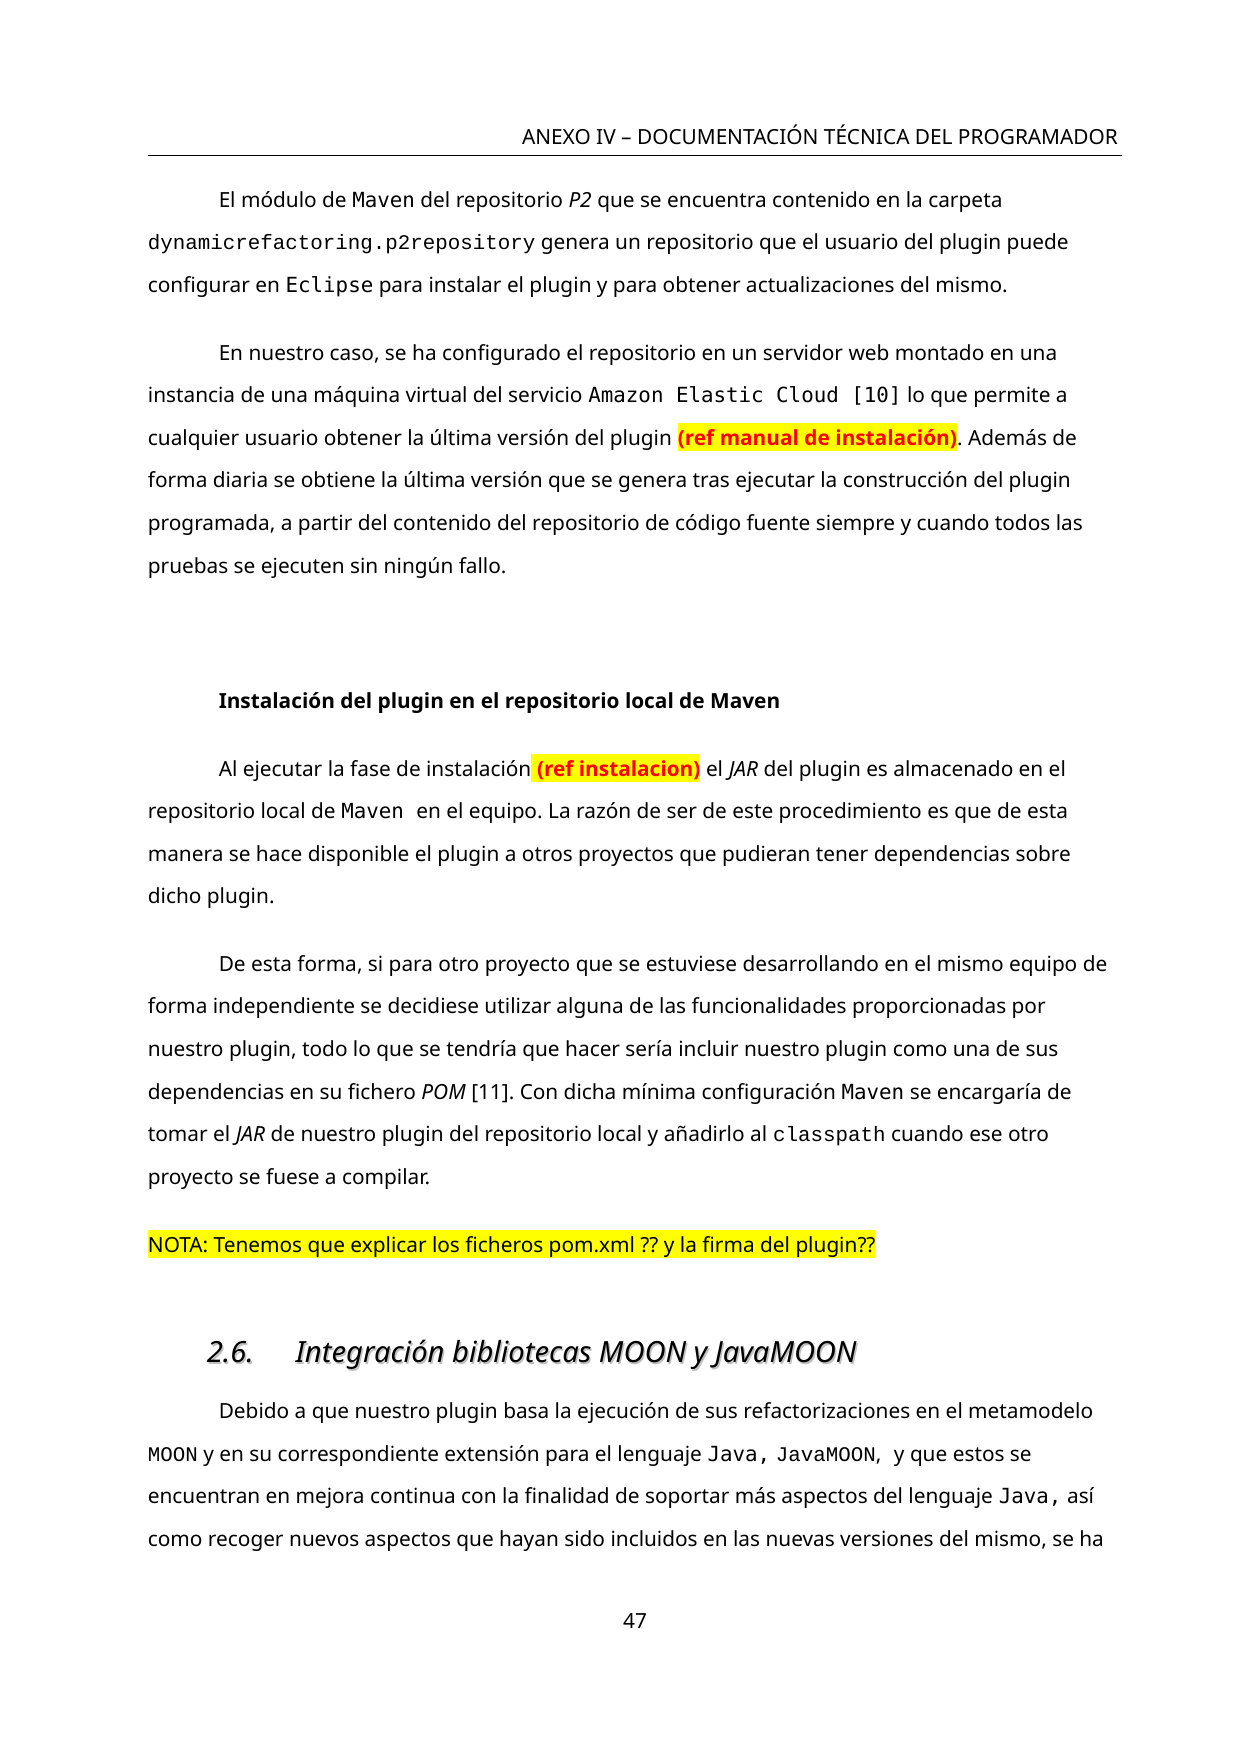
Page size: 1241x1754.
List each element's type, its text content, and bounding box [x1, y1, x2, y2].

text De esta forma, si para otro proyecto que se estuviese desarrollando en el mismo equipo de forma independiente se decidiese utilizar alguna de las funcionalidades proporcionadas por nuestro plugin, todo lo que se tendría que hacer sería incluir nuestro plugin como una de sus dependencias en su fichero POM [11]. Con dicha mínima configuración Maven se encargaría de tomar el JAR de nuestro plugin del repositorio local y añadirlo al classpath cuando ese otro proyecto se fuese a compilar. [148, 949, 1122, 1191]
subtitle Integración bibliotecas MOON y JavaMOON [207, 1331, 1122, 1371]
text NOTA: Tenemos que explicar los ficheros pom.xml ?? y la firma del plugin?? [148, 1230, 1122, 1258]
text Al ejecutar la fase de instalación (ref instalacion) el JAR del plugin es almacenado en el repositorio local de Maven en el equipo. La razón de ser de este procedimiento es que de esta manera se hace disponible el plugin a otros proyectos que pudieran tener dependencias sobre dicho plugin. [148, 754, 1122, 910]
text Debido a que nuestro plugin basa la ejecución de sus refactorizaciones en el metamodelo MOON y en su correspondiente extensión para el lenguaje Java, JavaMOON, y que estos se encuentran en mejora continua con la finalidad de soportar más aspectos del lenguaje Java, así como recoger nuevos aspectos que hayan sido incluidos en las nuevas versiones del mismo, se ha [148, 1396, 1122, 1552]
text En nuestro caso, se ha configurado el repositorio en un servidor web montado en una instancia de una máquina virtual del servicio Amazon Elastic Cloud [10] lo que permite a cualquier usuario obtener la última versión del plugin (ref manual de instalación). Además de forma diaria se obtiene la última versión que se genera tras ejecutar la construcción del plugin programada, a partir del contenido del repositorio de código fuente siempre y cuando todos las pruebas se ejecuten sin ningún fallo. [148, 338, 1122, 579]
text Instalación del plugin en el repositorio local de Maven [148, 686, 1122, 714]
text El módulo de Maven del repositorio P2 que se encuentra contenido en la carpeta dynamicrefactoring.p2repository genera un repositorio que el usuario del plugin puede configurar en Eclipse para instalar el plugin y para obtener actualizaciones del mismo. [148, 185, 1122, 299]
